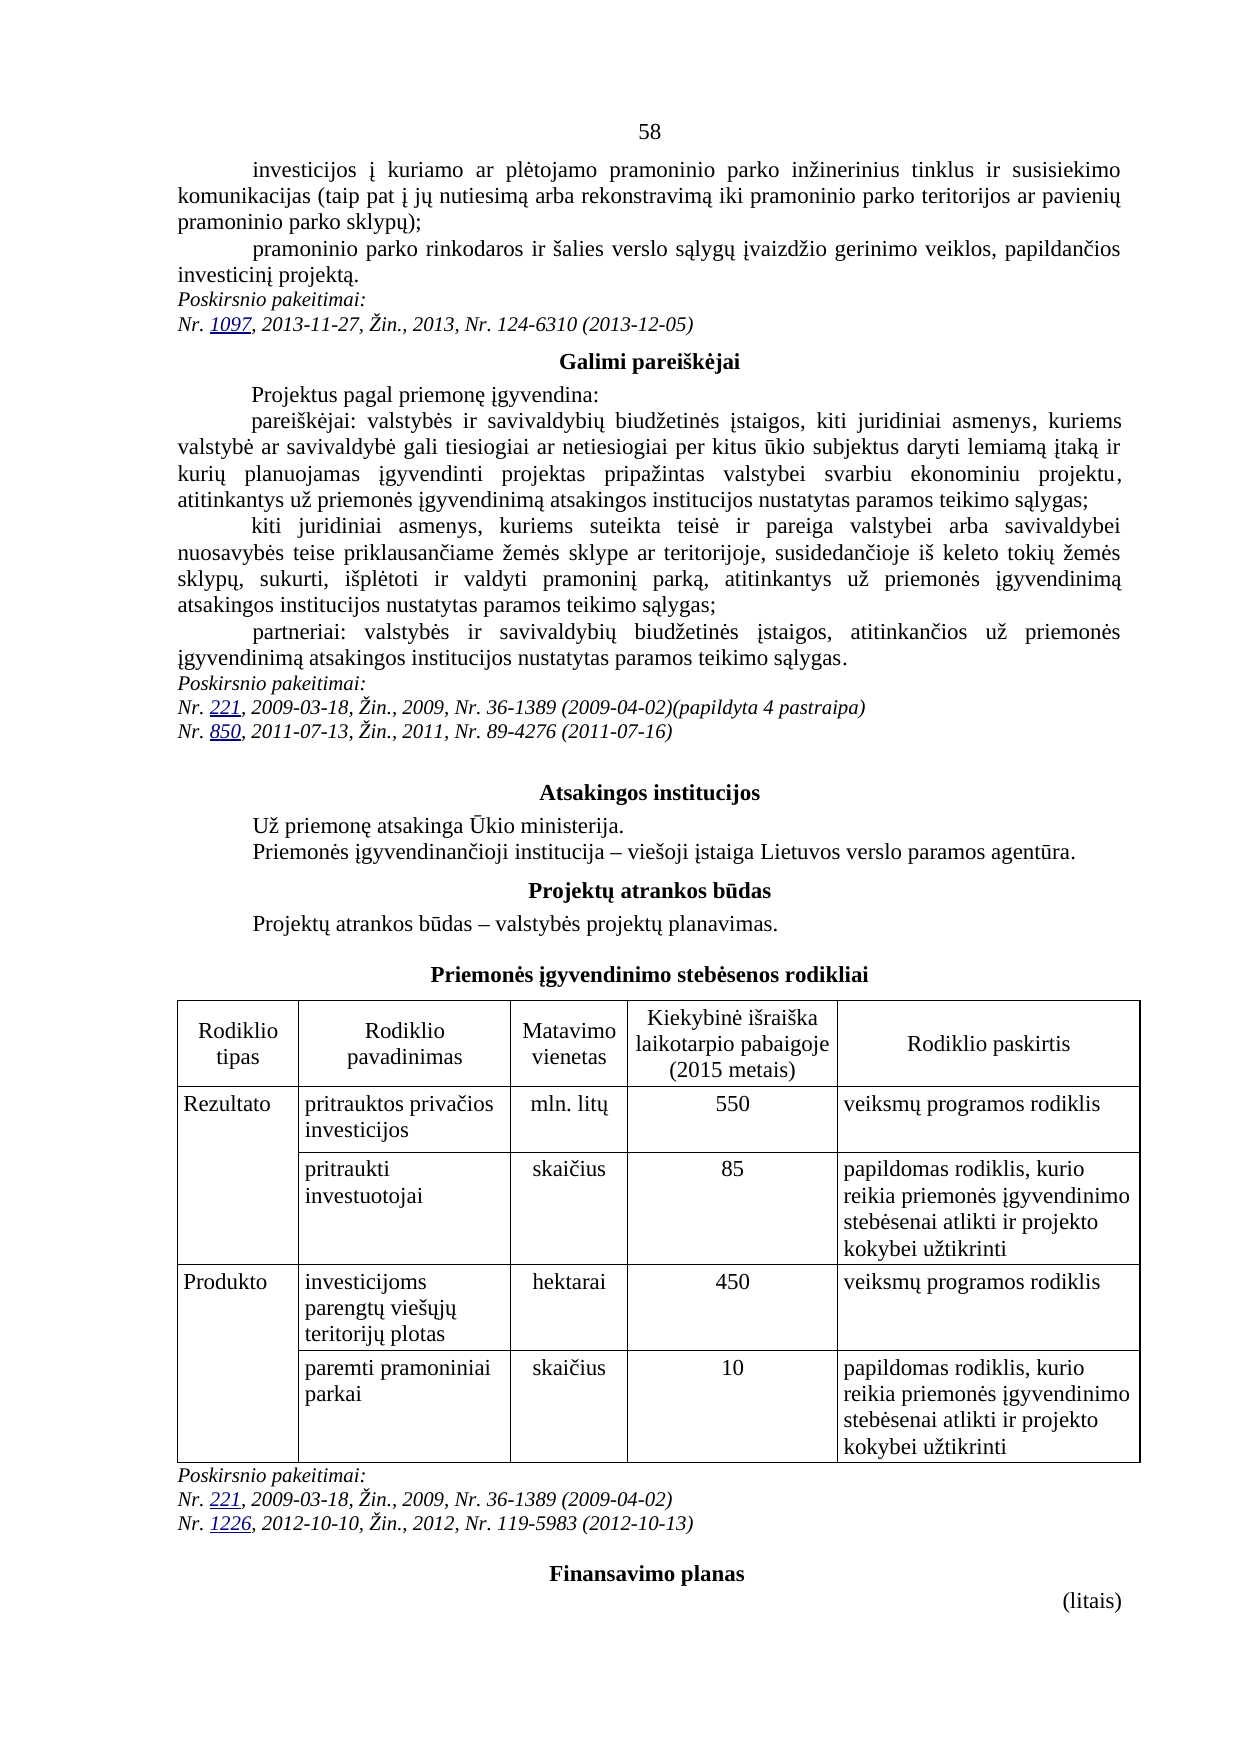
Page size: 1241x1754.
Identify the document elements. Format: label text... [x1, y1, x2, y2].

table_cell paremti pramoniniai parkai [299, 1351, 510, 1462]
table_cell veiksmų programos rodiklis [838, 1265, 1139, 1350]
text kiti juridiniai asmenys, kuriems suteikta teisė ir pareiga valstybei arba savivaldybei nuosavybės teise priklausančiame žemės sklype ar teritorijoje, susidedančioje iš keleto tokių žemės sklypų, sukurti, išplėtoti ir valdyti pramoninį parką, atitinkantys už priemonės įgyvendinimą atsakingos institucijos nustatytas paramos teikimo sąlygas; [177, 512, 1122, 618]
table_cell pritrauktos privačios investicijos [299, 1087, 510, 1152]
table_header Rodiklio paskirtis [838, 1001, 1139, 1086]
text pramoninio parko rinkodaros ir šalies verslo sąlygų įvaizdžio gerinimo veiklos, papildančios investicinį projektą. [177, 235, 1122, 287]
text Nr. 221, 2009-03-18, Žin., 2009, Nr. 36-1389 (2009-04-02) [177, 1487, 1122, 1511]
table_cell papildomas rodiklis, kurio reikia priemonės įgyvendi­nimo stebėsenai atlikti ir projekto kokybei užtikrinti [838, 1351, 1139, 1462]
table_cell skaičius [511, 1351, 627, 1462]
table_cell veiksmų programos rodiklis [838, 1087, 1139, 1152]
text Finansavimo planas [177, 1560, 1122, 1587]
text Nr. 1226, 2012-10-10, Žin., 2012, Nr. 119-5983 (2012-10-13) [177, 1511, 1122, 1535]
text Poskirsnio pakeitimai: [177, 671, 1122, 694]
text Nr. 850, 2011-07-13, Žin., 2011, Nr. 89-4276 (2011-07-16) [177, 719, 1122, 743]
table_cell hektarai [511, 1265, 627, 1350]
text investicijos į kuriamo ar plėtojamo pramoninio parko inžinerinius tinklus ir susisiekimo komunikacijas (taip pat į jų nutiesimą arba rekonstravimą iki pramoninio parko teritorijos ar pavienių pramoninio parko sklypų); [177, 156, 1122, 235]
text partneriai: valstybės ir savivaldybių biudžetinės įstaigos, atitinkančios už priemonės įgyvendinimą atsakingos institucijos nustatytas paramos teikimo sąlygas. [177, 618, 1122, 671]
text Priemonės įgyvendinančioji institucija – viešoji įstaiga Lietuvos verslo paramos agentūra. [177, 838, 1122, 864]
text Poskirsnio pakeitimai: [177, 287, 1122, 311]
table_cell 450 [628, 1265, 837, 1350]
table_cell 85 [628, 1153, 837, 1264]
text Projektų atrankos būdas – valstybės projektų planavimas. [177, 910, 1122, 936]
table_cell investicijoms parengtų viešųjų teritorijų plotas [299, 1265, 510, 1350]
table_header Rodiklio tipas [178, 1001, 298, 1086]
table_cell Produkto [178, 1265, 298, 1462]
table_cell 550 [628, 1087, 837, 1152]
table_cell mln. litų [511, 1087, 627, 1152]
table_header Matavimo vienetas [511, 1001, 627, 1086]
table_cell 10 [628, 1351, 837, 1462]
text Nr. 221, 2009-03-18, Žin., 2009, Nr. 36-1389 (2009-04-02)(papildyta 4 pastraipa) [177, 694, 1122, 719]
text Projektų atrankos būdas [177, 877, 1122, 903]
text Galimi pareiškėjai [177, 348, 1122, 374]
text Priemonės įgyvendinimo stebėsenos rodikliai [177, 961, 1122, 987]
text Atsakingos institucijos [177, 779, 1122, 806]
text Už priemonę atsakinga Ūkio ministerija. [177, 812, 1122, 838]
table_cell pritraukti investuotojai [299, 1153, 510, 1264]
table_cell skaičius [511, 1153, 627, 1264]
table_cell papildomas rodiklis, kurio reikia priemonės įgyvendi­nimo stebėsenai atlikti ir projekto kokybei užtikrinti [838, 1153, 1139, 1264]
table_header Kiekybinė išraiška laikotarpio pabaigoje (2015 metais) [628, 1001, 837, 1086]
table_cell Rezultato [178, 1087, 298, 1264]
text (litais) [177, 1587, 1122, 1613]
text Projektus pagal priemonę įgyvendina: [177, 381, 1122, 407]
table_header Rodiklio pavadinimas [299, 1001, 510, 1086]
text Poskirsnio pakeitimai: [177, 1463, 1122, 1487]
text pareiškėjai: valstybės ir savivaldybių biudžetinės įstaigos, kiti juridiniai asmenys, kuriems valstybė ar savivaldybė gali tiesiogiai ar netiesiogiai per kitus ūkio subjektus daryti lemiamą įtaką ir kurių planuojamas įgyvendinti projektas pripažintas valstybei svarbiu ekonominiu projektu, atitinkantys už priemonės įgyvendinimą atsakingos institucijos nustatytas paramos teikimo sąlygas; [177, 407, 1122, 512]
text Nr. 1097, 2013-11-27, Žin., 2013, Nr. 124-6310 (2013-12-05) [177, 311, 1122, 336]
